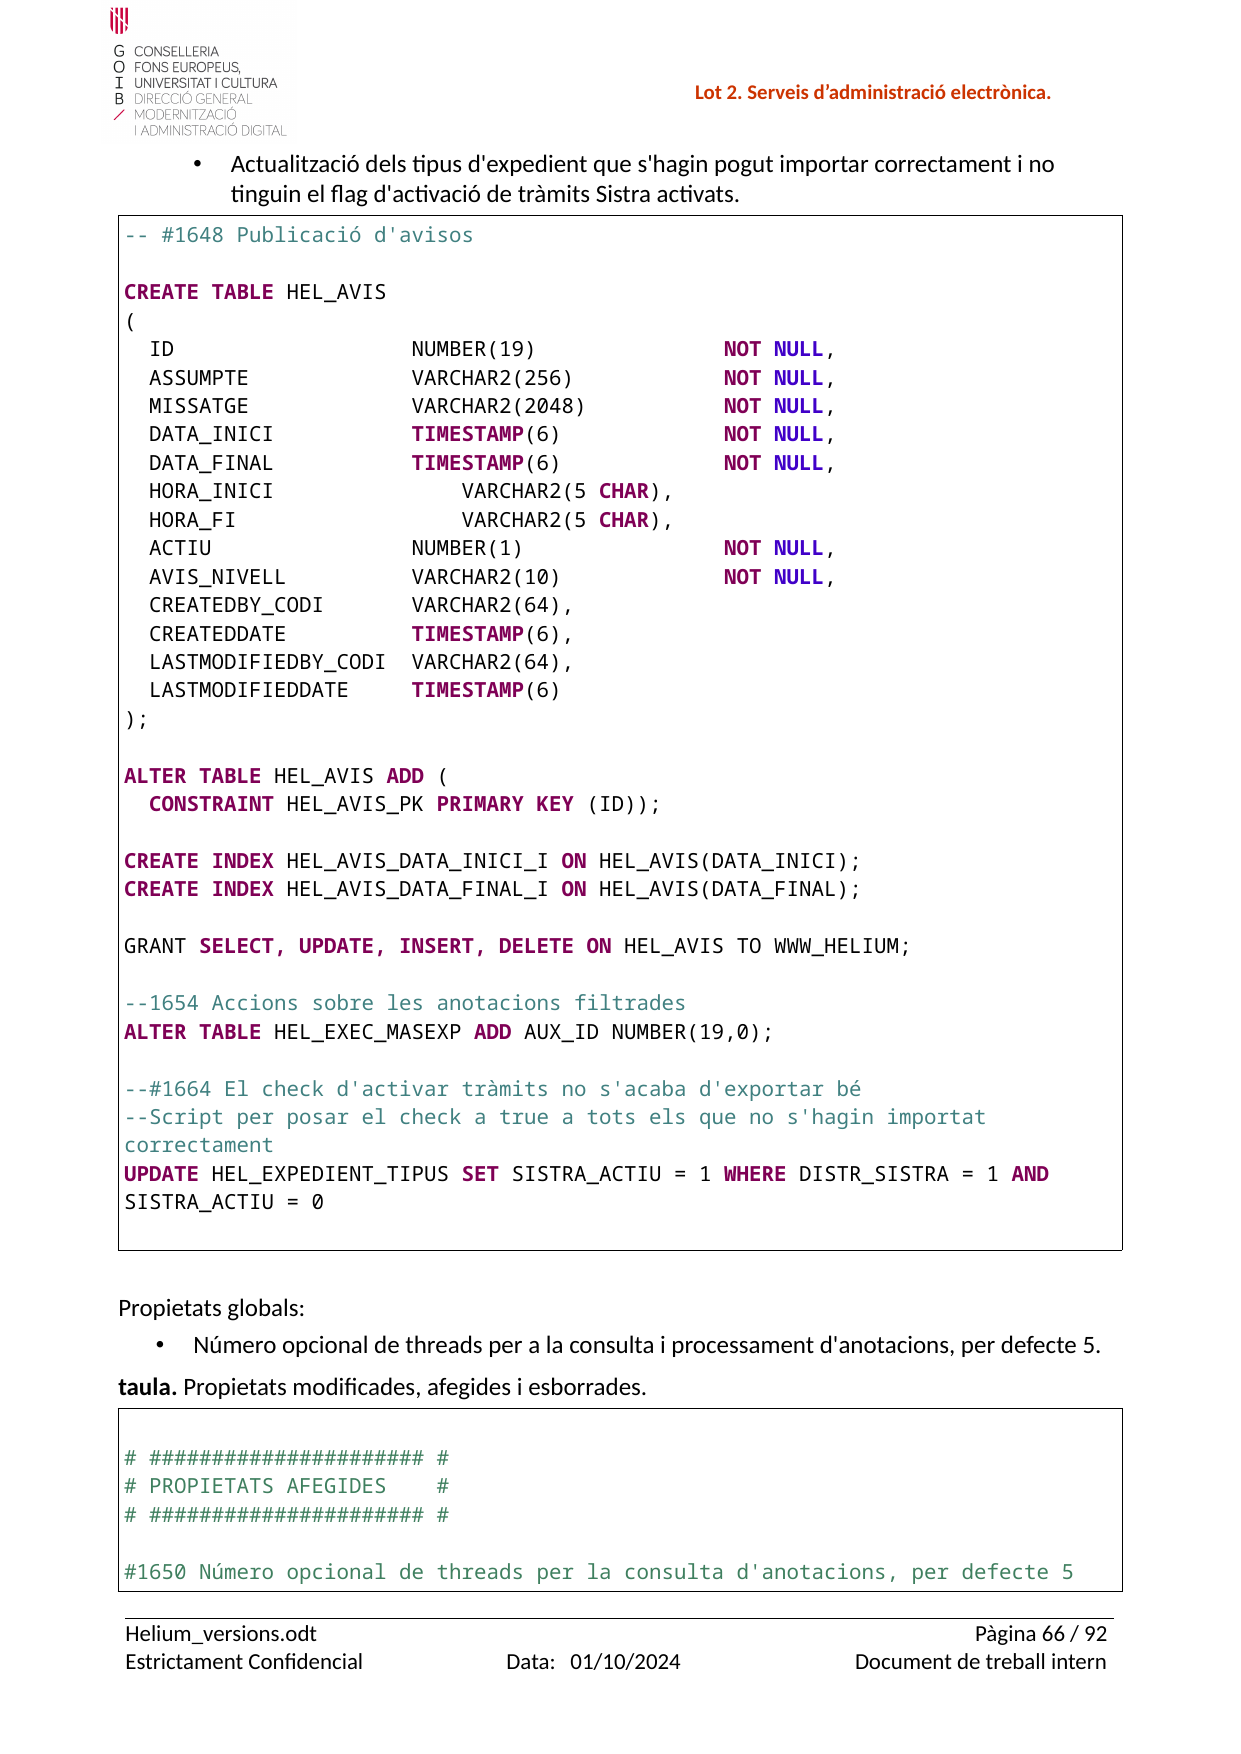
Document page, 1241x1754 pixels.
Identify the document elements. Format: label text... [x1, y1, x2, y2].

list Número opcional de threads per a la consulta i processament d'anotacions, per defecte 5. [156, 1329, 1122, 1359]
list Actualització dels tipus d'expedient que s'hagin pogut importar correctament i no tinguin el flag d'activació de tràmits Sistra activats. [193, 148, 1122, 209]
table_header # ###################### # # PROPIETATS AFEGIDES # # ###################### # #1650 Número opcional de threads per la consulta d'anotacions, per defecte 5 [119, 1409, 1122, 1591]
picture [100, 0, 297, 144]
text taula. Propietats modificades, afegides i esborrades. [118, 1371, 1122, 1402]
table_header -- #1648 Publicació d'avisos CREATE TABLE HEL_AVIS ( ID NUMBER(19) NOT NULL, ASSUMPTE VARCHAR2(256) NOT NULL, MISSATGE VARCHAR2(2048) NOT NULL, DATA_INICI TIMESTAMP(6) NOT NULL, DATA_FINAL TIMESTAMP(6) NOT NULL, HORA_INICI VARCHAR2(5 CHAR), HORA_FI VARCHAR2(5 CHAR), ACTIU NUMBER(1) NOT NULL, AVIS_NIVELL VARCHAR2(10) NOT NULL, CREATEDBY_CODI VARCHAR2(64), CREATEDDATE TIMESTAMP(6), LASTMODIFIEDBY_CODI VARCHAR2(64), LASTMODIFIEDDATE TIMESTAMP(6) ); ALTER TABLE HEL_AVIS ADD ( CONSTRAINT HEL_AVIS_PK PRIMARY KEY (ID)); CREATE INDEX HEL_AVIS_DATA_INICI_I ON HEL_AVIS(DATA_INICI); CREATE INDEX HEL_AVIS_DATA_FINAL_I ON HEL_AVIS(DATA_FINAL); GRANT SELECT, UPDATE, INSERT, DELETE ON HEL_AVIS TO WWW_HELIUM; --1654 Accions sobre les anotacions filtrades ALTER TABLE HEL_EXEC_MASEXP ADD AUX_ID NUMBER(19,0); --#1664 El check d'activar tràmits no s'acaba d'exportar bé --Script per posar el check a true a tots els que no s'hagin importat correctament UPDATE HEL_EXPEDIENT_TIPUS SET SISTRA_ACTIU = 1 WHERE DISTR_SISTRA = 1 AND SISTRA_ACTIU = 0 [119, 216, 1122, 1250]
text Propietats globals: [118, 1292, 1122, 1323]
